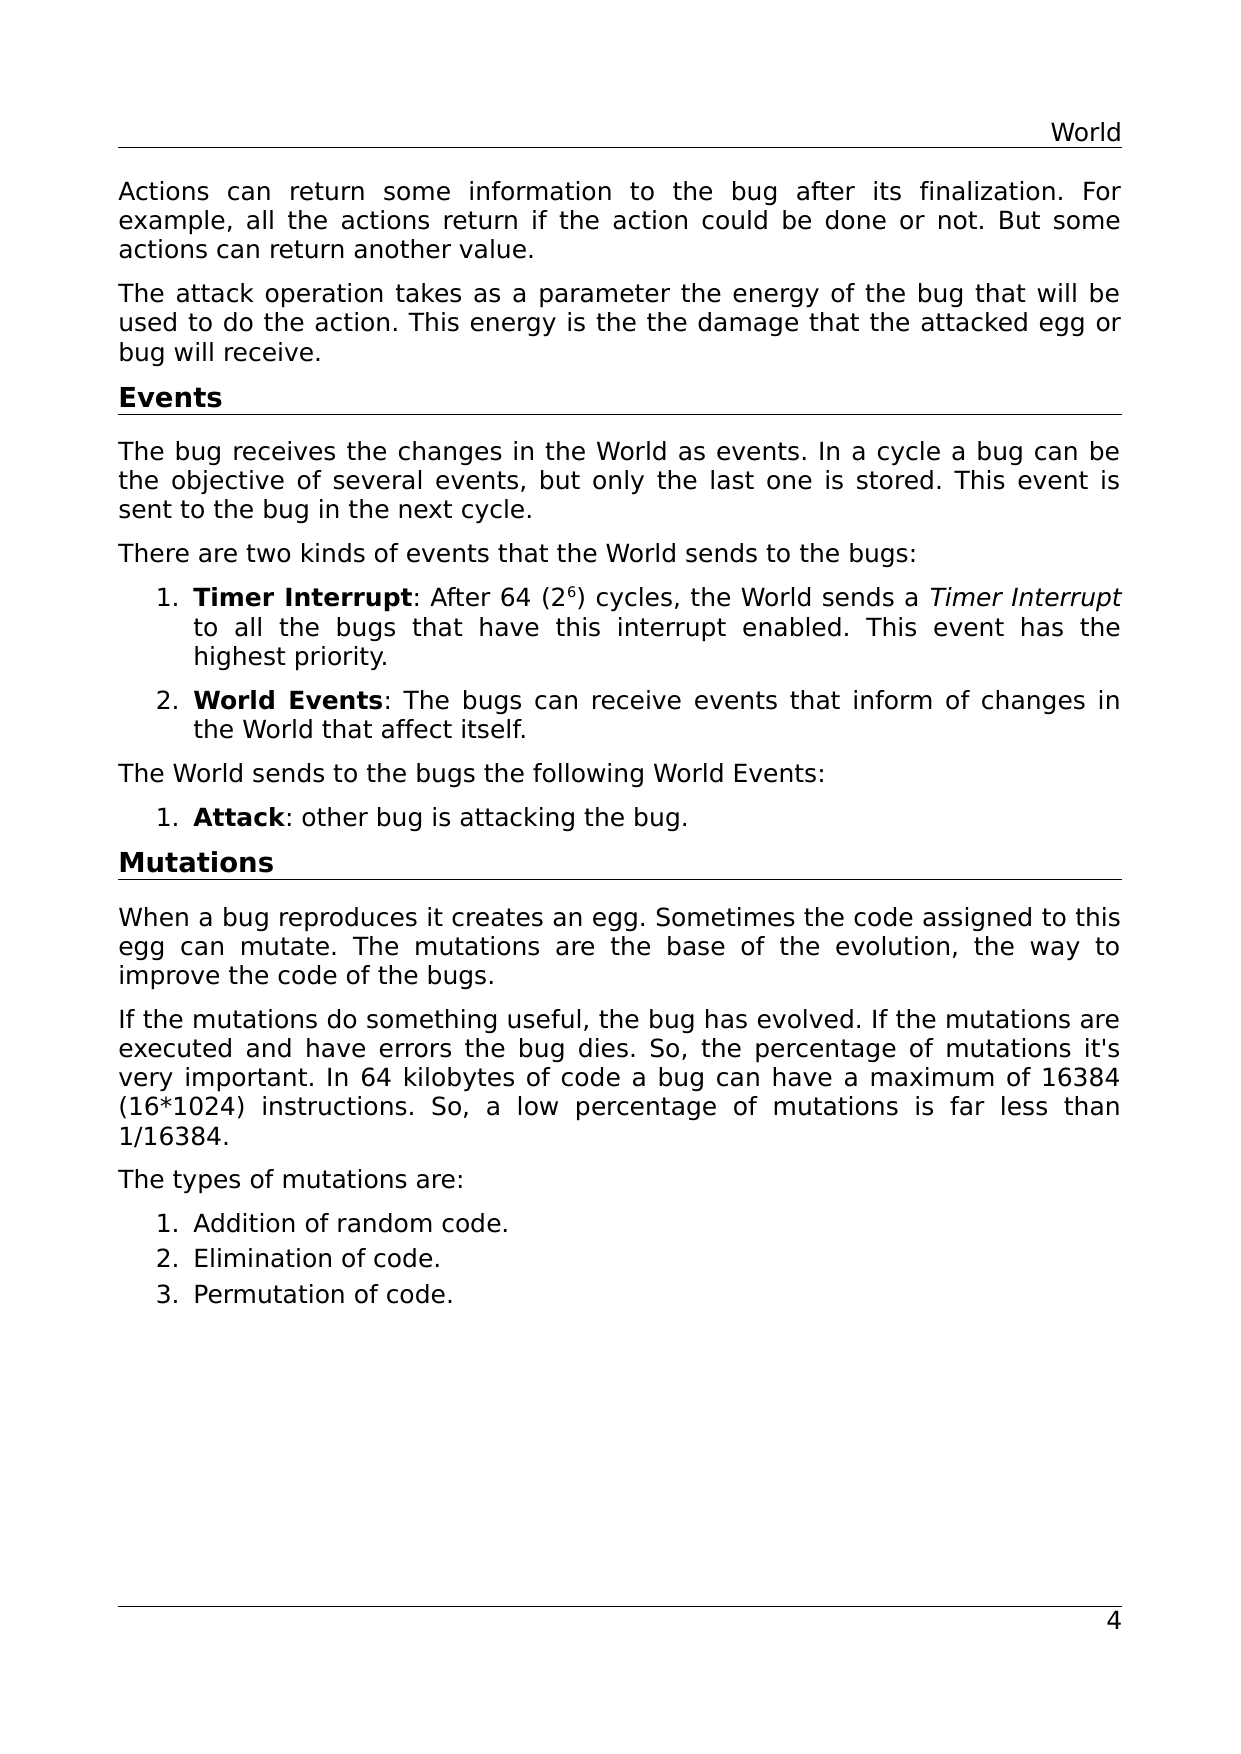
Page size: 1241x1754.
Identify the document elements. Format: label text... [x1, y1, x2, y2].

text If the mutations do something useful, the bug has evolved. If the mutations are executed and have errors the bug dies. So, the percentage of mutations it's very important. In 64 kilobytes of code a bug can have a maximum of 16384 (16*1024) instructions. So, a low percentage of mutations is far less than 1/16384. [118, 1005, 1122, 1151]
text The types of mutations are: [118, 1166, 1122, 1195]
list Addition of random code. [156, 1209, 1122, 1239]
text Actions can return some information to the bug after its finalization. For example, all the actions return if the action could be done or not. But some actions can return another value. [118, 177, 1122, 264]
text There are two kinds of events that the World sends to the bugs: [118, 540, 1122, 569]
text The bug receives the changes in the World as events. In a cycle a bug can be the objective of several events, but only the last one is stored. This event is sent to the bug in the next cycle. [118, 437, 1122, 525]
list Elimination of code. [156, 1245, 1122, 1274]
text When a bug reproduces it creates an egg. Sometimes the code assigned to this egg can mutate. The mutations are the base of the evolution, the way to improve the code of the bugs. [118, 903, 1122, 990]
list Attack: other bug is attacking the bug. [156, 803, 1122, 832]
text The World sends to the bugs the following World Events: [118, 759, 1122, 788]
text The attack operation takes as a parameter the energy of the bug that will be used to do the action. This energy is the the damage that the attacked egg or bug will receive. [118, 279, 1122, 367]
title Events [118, 382, 1122, 414]
list Timer Interrupt: After 64 (26) cycles, the World sends a Timer Interrupt to all the bugs that have this interrupt enabled. This event has the highest priority. [156, 584, 1122, 671]
list World Events: The bugs can receive events that inform of changes in the World that affect itself. [156, 686, 1122, 744]
list Permutation of code. [156, 1280, 1122, 1309]
title Mutations [118, 847, 1122, 879]
